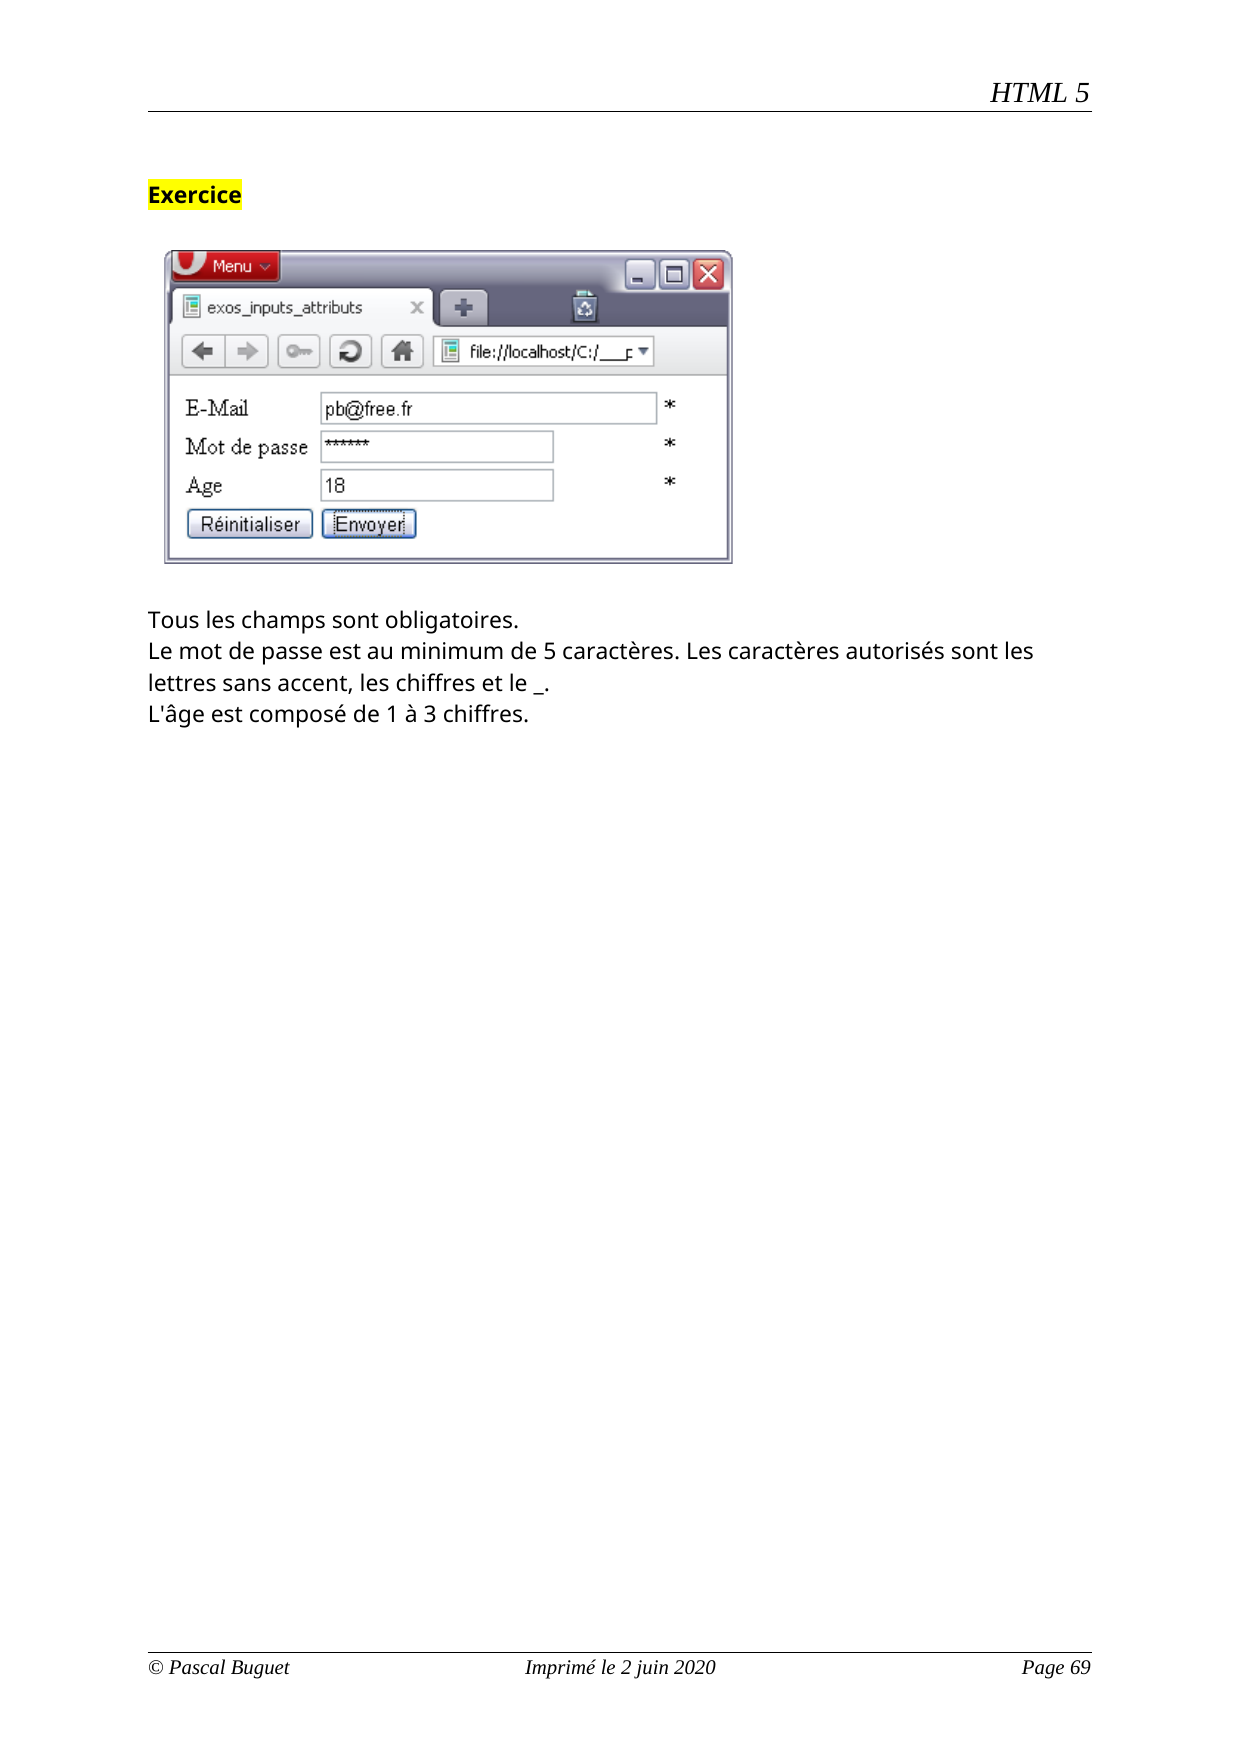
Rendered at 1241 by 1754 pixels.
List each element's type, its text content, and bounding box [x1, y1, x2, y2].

text Exercice [148, 179, 1092, 210]
text Tous les champs sont obligatoires. [148, 604, 1092, 635]
picture [164, 250, 733, 564]
text L'âge est composé de 1 à 3 chiffres. [148, 698, 1092, 729]
text Le mot de passe est au minimum de 5 caractères. Les caractères autorisés sont les lettres sans accent, les chiffres et le _. [148, 635, 1092, 698]
